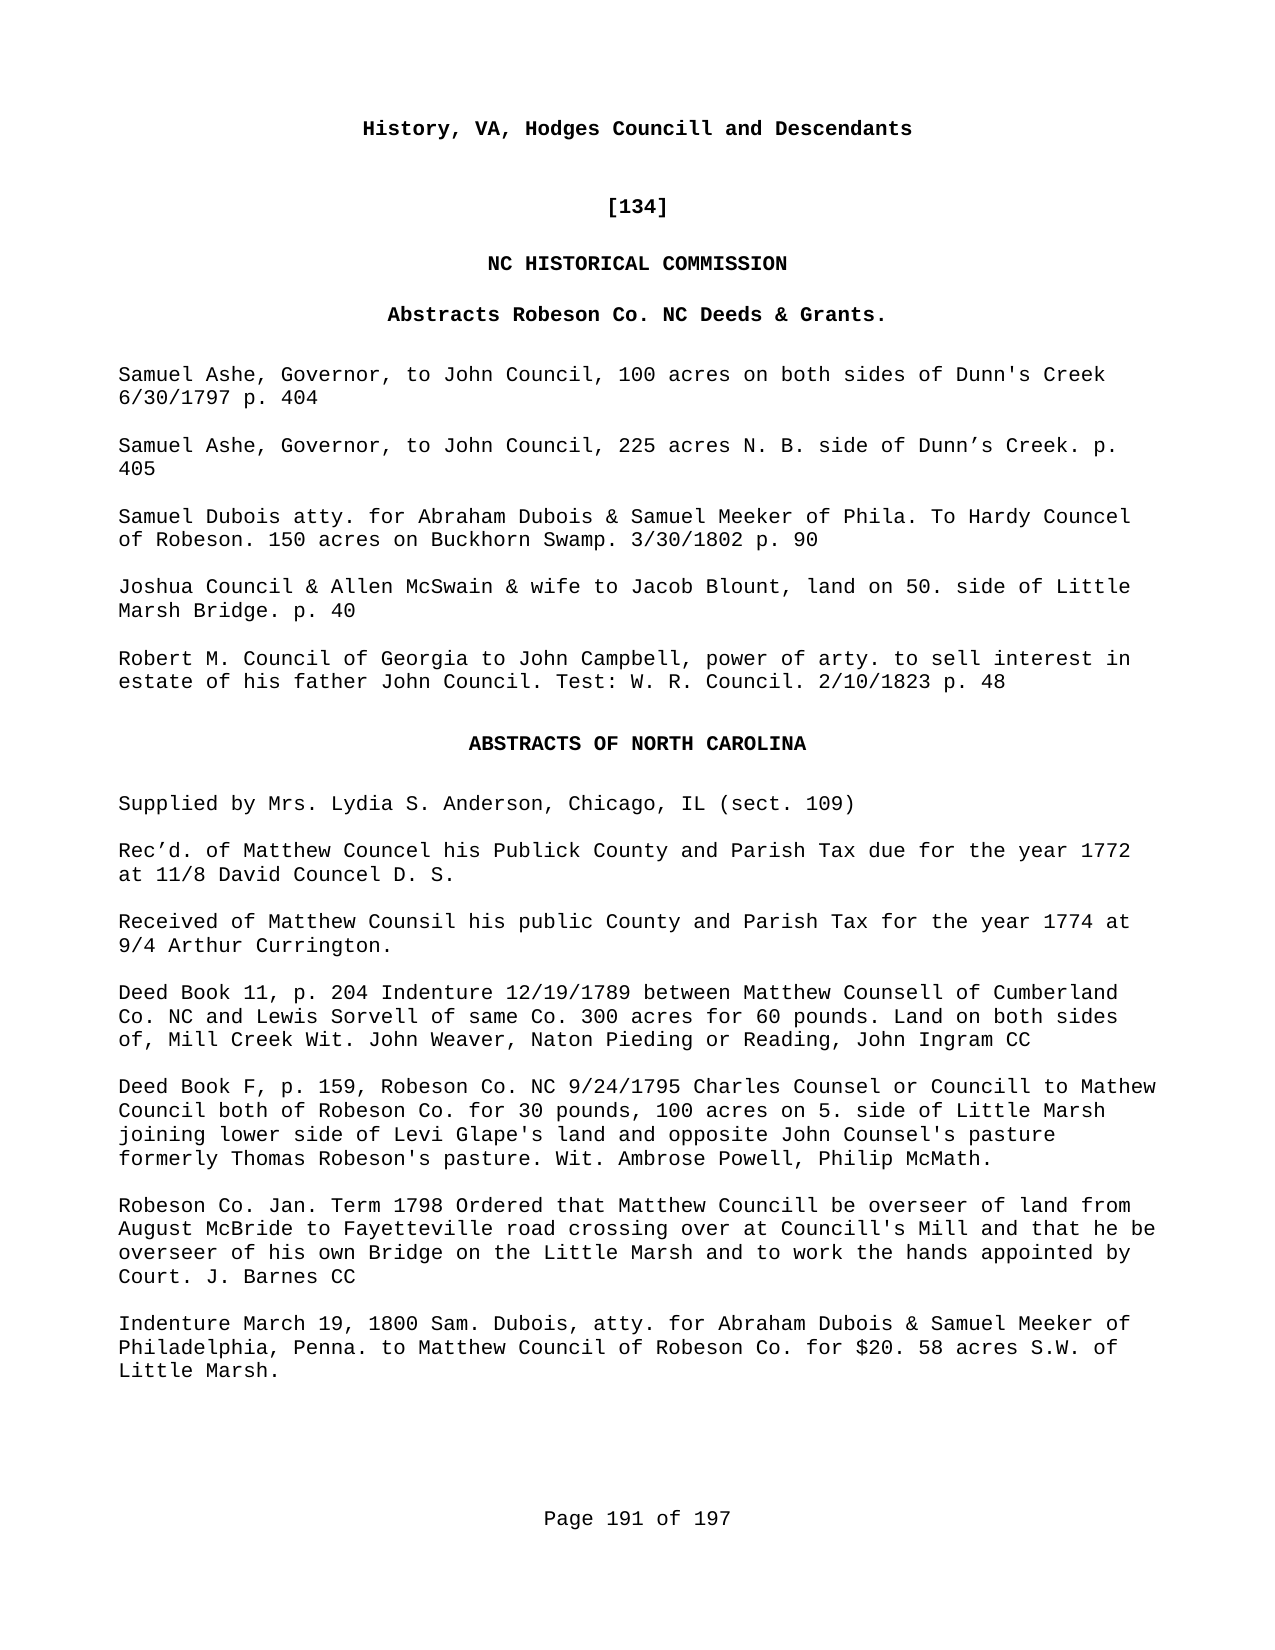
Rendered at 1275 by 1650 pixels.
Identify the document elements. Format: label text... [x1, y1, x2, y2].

text Robert M. Council of Georgia to John Campbell, power of arty. to sell interest in estate of his father John Council. Test: W. R. Council. 2/10/1823 p. 48 [118, 647, 1157, 695]
text Samuel Dubois atty. for Abraham Dubois & Samuel Meeker of Phila. To Hardy Councel of Robeson. 150 acres on Buckhorn Swamp. 3/30/1802 p. 90 [118, 506, 1157, 553]
text Samuel Ashe, Governor, to John Council, 225 acres N. B. side of Dunn’s Creek. p. 405 [118, 435, 1157, 482]
text Samuel Ashe, Governor, to John Council, 100 acres on both sides of Dunn's Creek 6/30/1797 p. 404 [118, 364, 1157, 411]
text Indenture March 19, 1800 Sam. Dubois, atty. for Abraham Dubois & Samuel Meeker of Philadelphia, Penna. to Matthew Council of Robeson Co. for $20. 58 acres S.W. of Little Marsh. [118, 1313, 1157, 1384]
text Rec’d. of Matthew Councel his Publick County and Parish Tax due for the year 1772 at 11/8 David Councel D. S. [118, 840, 1157, 887]
subtitle NC HISTORICAL COMMISSION [118, 253, 1157, 277]
text Robeson Co. Jan. Term 1798 Ordered that Matthew Councill be overseer of land from August McBride to Fayetteville road crossing over at Councill's Mill and that he be overseer of his own Bridge on the Little Marsh and to work the hands appointed by Court. J. Barnes CC [118, 1195, 1157, 1289]
subtitle ABSTRACTS OF NORTH CAROLINA [118, 733, 1157, 757]
subtitle Abstracts Robeson Co. NC Deeds & Grants. [118, 304, 1157, 328]
text Deed Book 11, p. 204 Indenture 12/19/1789 between Matthew Counsell of Cumberland Co. NC and Lewis Sorvell of same Co. 300 acres for 60 pounds. Land on both sides of, Mill Creek Wit. John Weaver, Naton Pieding or Reading, John Ingram CC [118, 982, 1157, 1053]
text Joshua Council & Allen McSwain & wife to Jacob Blount, land on 50. side of Little Marsh Bridge. p. 40 [118, 577, 1157, 624]
text Supplied by Mrs. Lydia S. Anderson, Chicago, IL (sect. 109) [118, 793, 1157, 816]
subtitle [134] [118, 196, 1157, 220]
text Deed Book F, p. 159, Robeson Co. NC 9/24/1795 Charles Counsel or Councill to Mathew Council both of Robeson Co. for 30 pounds, 100 acres on 5. side of Little Marsh joining lower side of Levi Glape's land and opposite John Counsel's pasture formerly Thomas Robeson's pasture. Wit. Ambrose Powell, Philip McMath. [118, 1077, 1157, 1171]
text Received of Matthew Counsil his public County and Parish Tax for the year 1774 at 9/4 Arthur Currington. [118, 911, 1157, 958]
